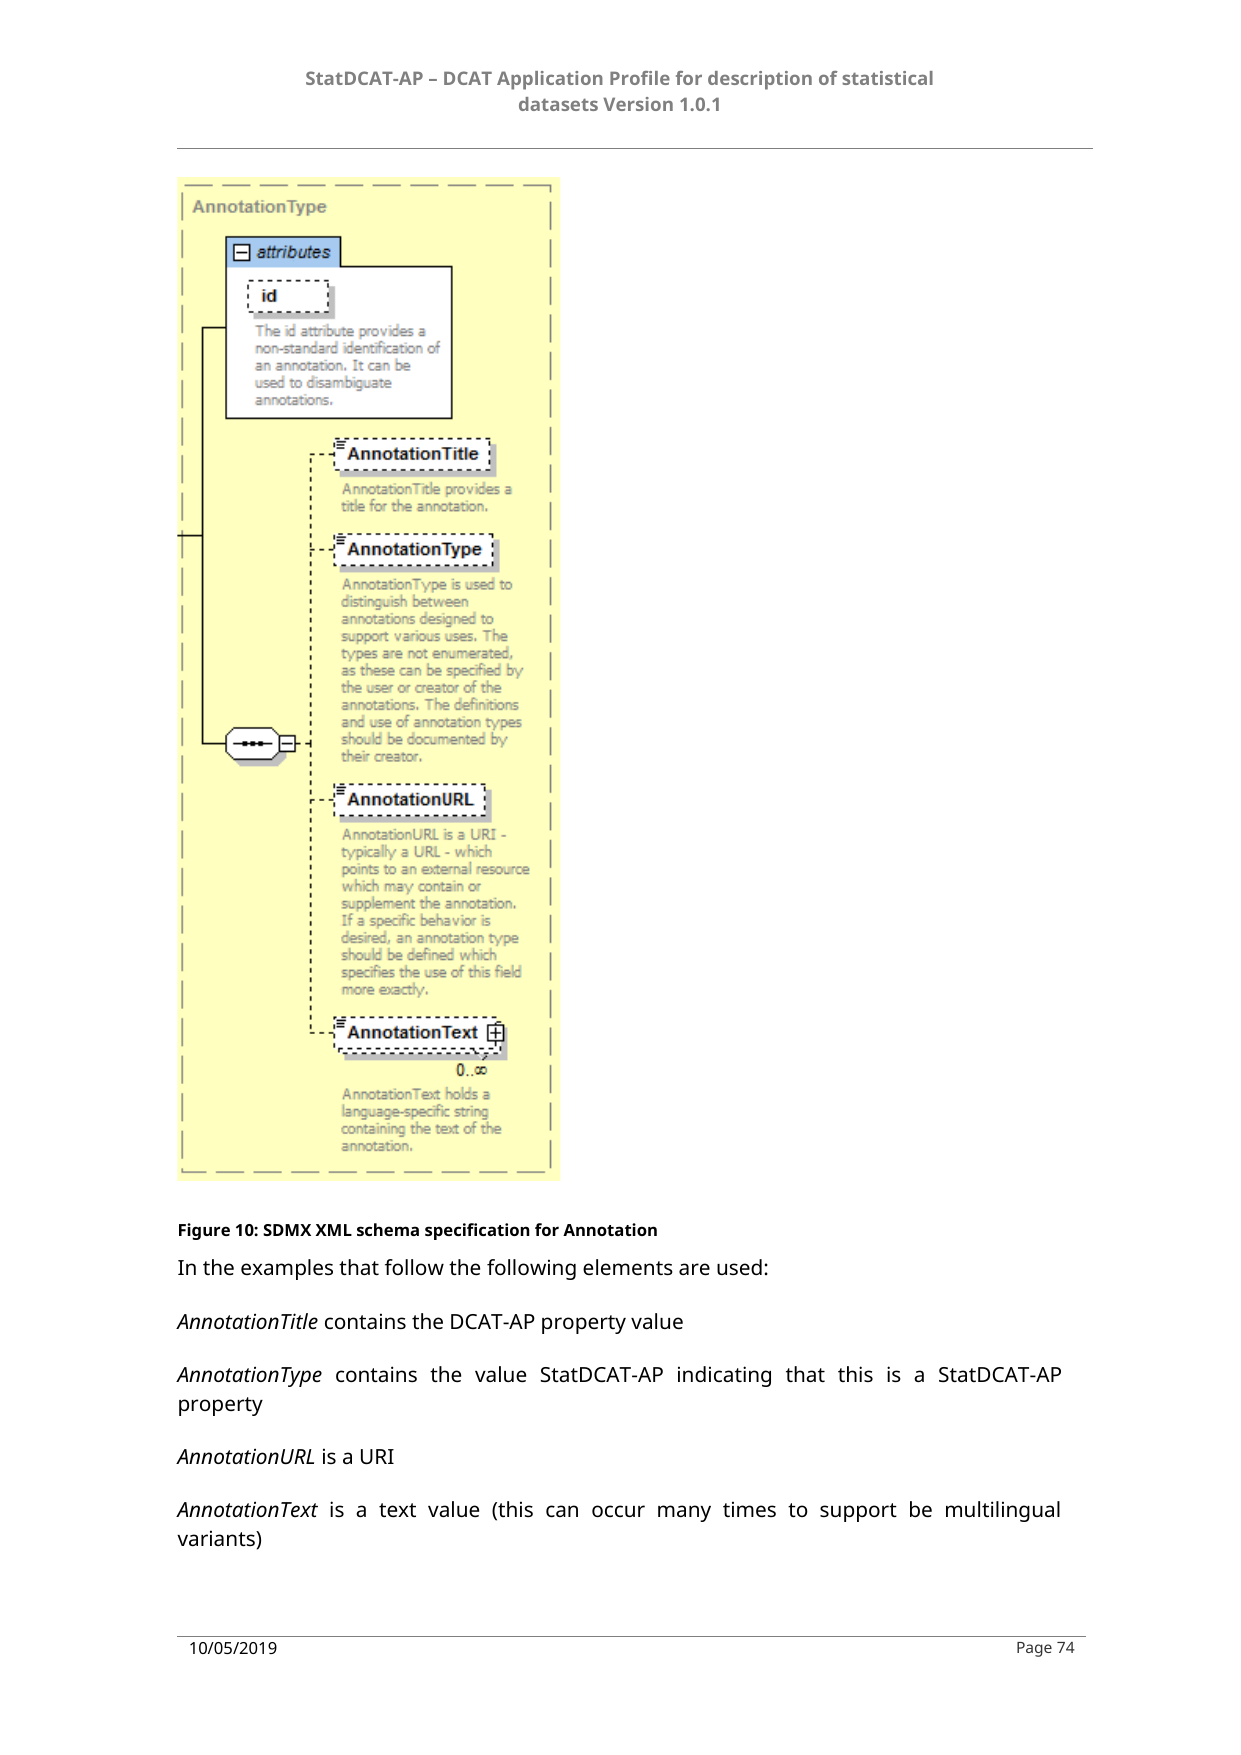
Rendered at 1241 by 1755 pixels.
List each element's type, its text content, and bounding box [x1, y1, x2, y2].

text AnnotationType contains the value StatDCAT-AP indicating that this is a StatDCAT-AP property [177, 1360, 1063, 1417]
text AnnotationTitle contains the DCAT-AP property value [177, 1307, 1063, 1335]
text Figure 10: SDMX XML schema specification for Annotation [177, 1218, 1063, 1241]
text In the examples that follow the following elements are used: [177, 1253, 1063, 1282]
text AnnotationText is a text value (this can occur many times to support be multilingual variants) [177, 1496, 1063, 1552]
text AnnotationURL is a URI [177, 1442, 1063, 1471]
